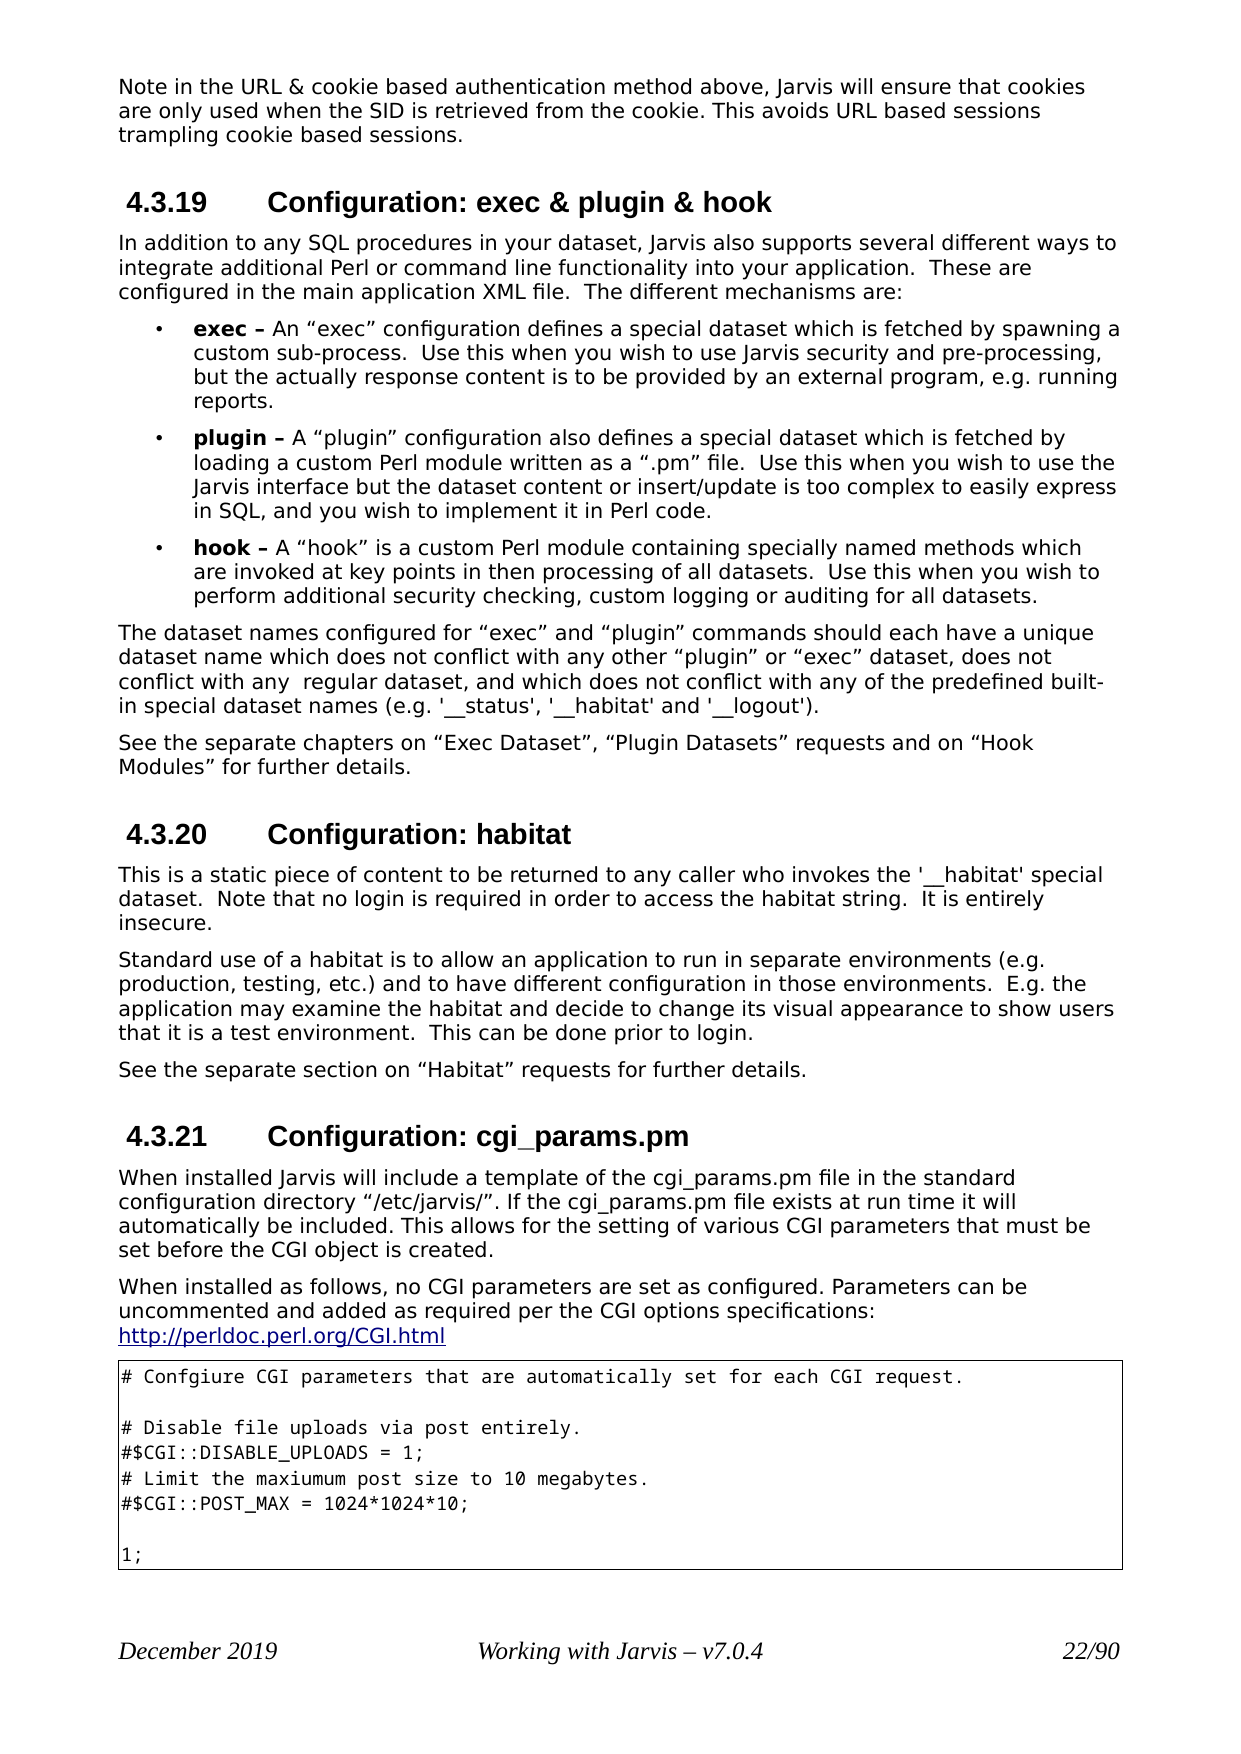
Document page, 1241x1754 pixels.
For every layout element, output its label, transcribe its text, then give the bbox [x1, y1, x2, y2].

text # Limit the maxiumum post size to 10 megabytes. [119, 1462, 1122, 1488]
text #$CGI::POST_MAX = 1024*1024*10; [119, 1488, 1122, 1516]
text This is a static piece of content to be returned to any caller who invokes the '__habitat' special dataset. Note that no login is required in order to access the habitat string. It is entirely insecure. [118, 863, 1122, 936]
subtitle Configuration: cgi_params.pm [118, 1119, 1122, 1153]
subtitle Configuration: habitat [118, 817, 1122, 850]
text When installed as follows, no CGI parameters are set as configured. Parameters can be uncommented and added as required per the CGI options specifications: http://perldoc.perl.org/CGI.html [118, 1275, 1122, 1348]
text Note in the URL & cookie based authentication method above, Jarvis will ensure that cookies are only used when the SID is retrieved from the cookie. This avoids URL based sessions trampling cookie based sessions. [118, 75, 1122, 148]
subtitle Configuration: exec & plugin & hook [118, 185, 1122, 219]
text In addition to any SQL procedures in your dataset, Jarvis also supports several different ways to integrate additional Perl or command line functionality into your application. These are configured in the main application XML file. The different mechanisms are: [118, 231, 1122, 304]
list plugin – A “plugin” configuration also defines a special dataset which is fetched by loading a custom Perl module written as a “.pm” file. Use this when you wish to use the Jarvis interface but the dataset content or insert/update is too complex to easily express in SQL, and you wish to implement it in Perl code. [156, 426, 1122, 523]
text The dataset names configured for “exec” and “plugin” commands should each have a unique dataset name which does not conflict with any other “plugin” or “exec” dataset, does not conflict with any regular dataset, and which does not conflict with any of the predefined built-in special dataset names (e.g. '__status', '__habitat' and '__logout'). [118, 621, 1122, 718]
text Standard use of a habitat is to allow an application to run in separate environments (e.g. production, testing, etc.) and to have different configuration in those environments. E.g. the application may examine the habitat and decide to change its visual appearance to show users that it is a test environment. This can be done prior to login. [118, 948, 1122, 1045]
text When installed Jarvis will include a template of the cgi_params.pm file in the standard configuration directory “/etc/jarvis/”. If the cgi_params.pm file exists at run time it will automatically be included. This allows for the setting of various CGI parameters that must be set before the CGI object is created. [118, 1166, 1122, 1263]
text See the separate chapters on “Exec Dataset”, “Plugin Datasets” requests and on “Hook Modules” for further details. [118, 731, 1122, 779]
text See the separate section on “Habitat” requests for further details. [118, 1058, 1122, 1082]
text 1; [119, 1539, 1122, 1569]
list hook – A “hook” is a custom Perl module containing specially named methods which are invoked at key points in then processing of all datasets. Use this when you wish to perform additional security checking, custom logging or auditing for all datasets. [156, 536, 1122, 609]
text #$CGI::DISABLE_UPLOADS = 1; [119, 1437, 1122, 1462]
text # Confgiure CGI parameters that are automatically set for each CGI request. [119, 1361, 1122, 1388]
text # Disable file uploads via post entirely. [119, 1411, 1122, 1437]
list exec – An “exec” configuration defines a special dataset which is fetched by spawning a custom sub-process. Use this when you wish to use Jarvis security and pre-processing, but the actually response content is to be provided by an external program, e.g. running reports. [156, 317, 1122, 414]
